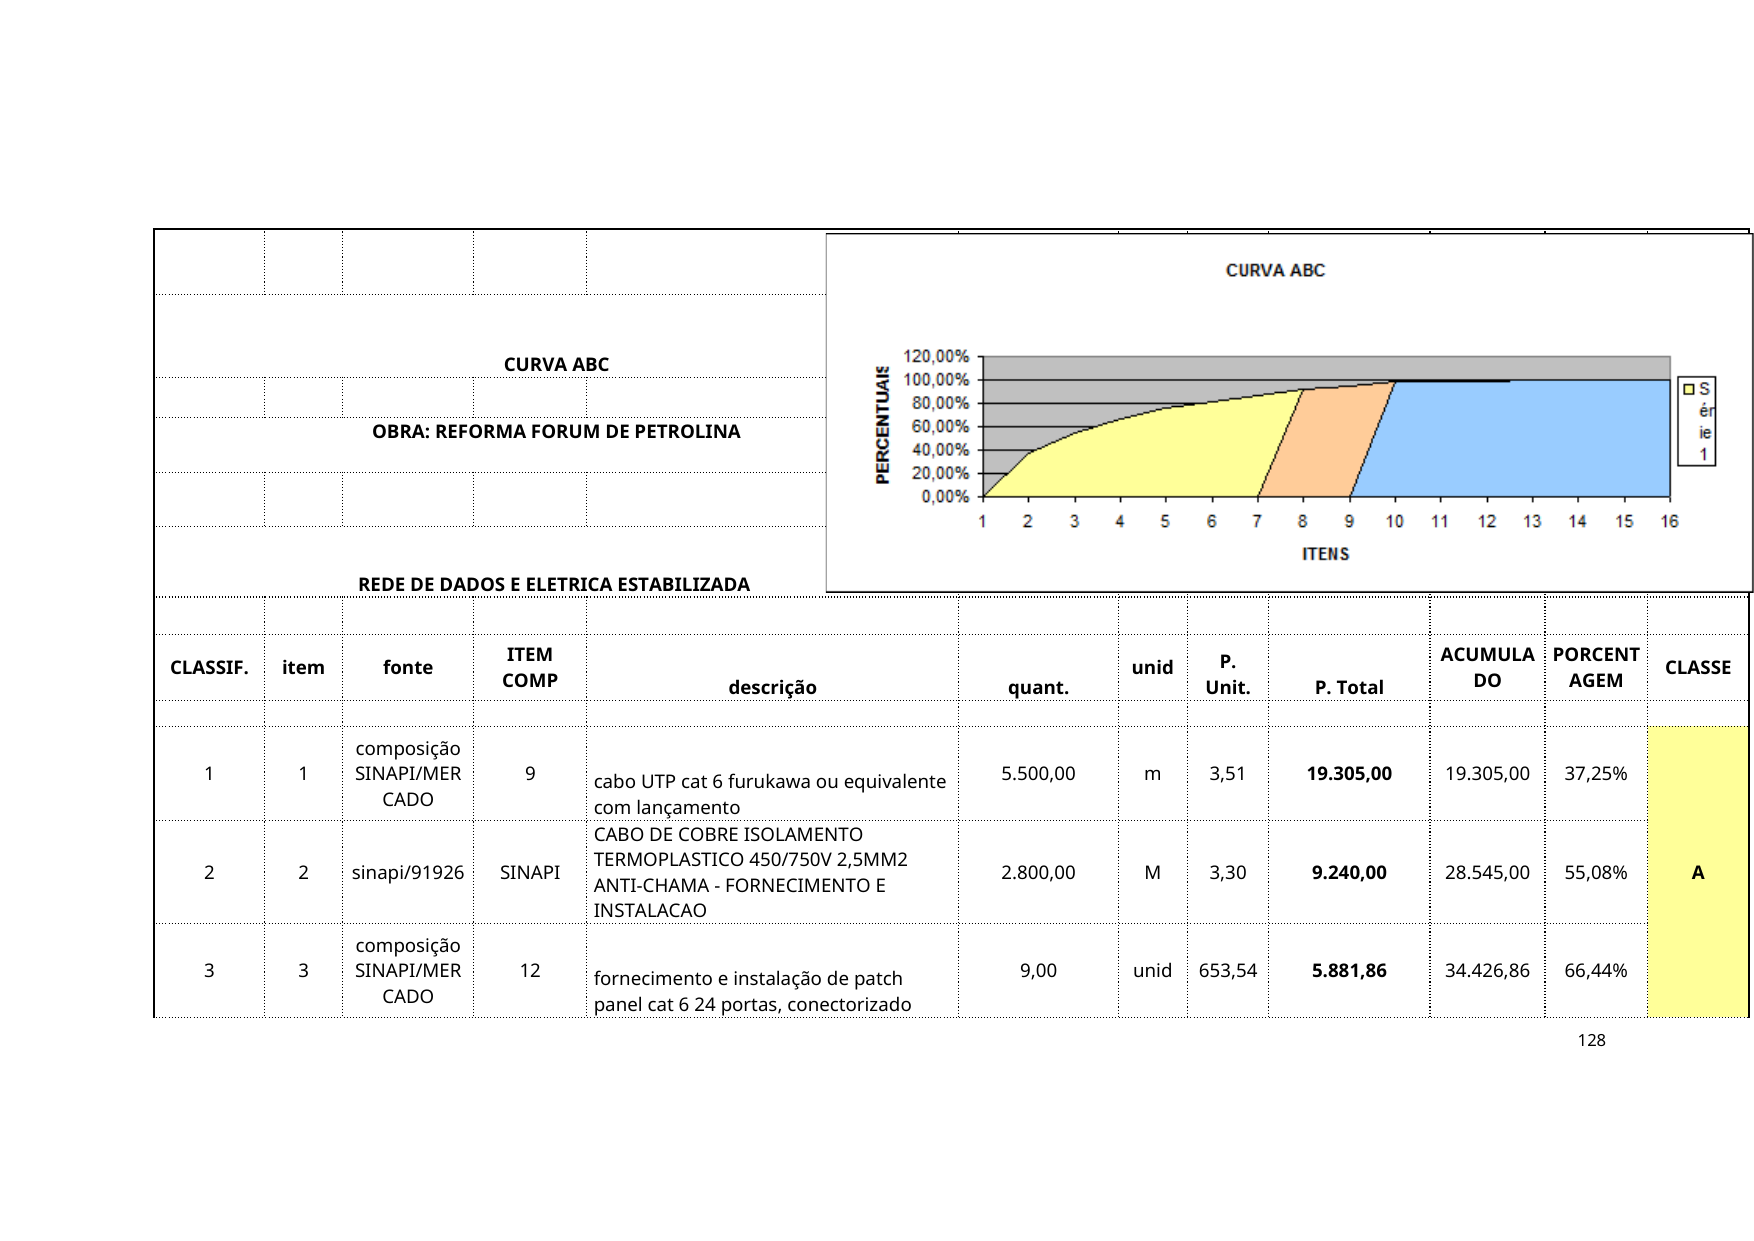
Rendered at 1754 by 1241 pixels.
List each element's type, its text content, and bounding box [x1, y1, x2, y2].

table_header [474, 230, 586, 294]
table_cell [343, 472, 474, 526]
table_cell 5.500,00 [959, 726, 1118, 820]
table_header [586, 230, 959, 294]
table_cell composição SINAPI/MERCADO [343, 923, 474, 1017]
table_cell [265, 700, 342, 726]
table_cell CURVA ABC [155, 294, 825, 377]
table_cell [586, 377, 825, 417]
table_cell CLASSE [1648, 634, 1748, 699]
table_cell 55,08% [1545, 820, 1647, 923]
table_cell PORCENTAGEM [1545, 634, 1647, 699]
table_cell [343, 596, 474, 634]
table_cell P. Unit. [1187, 634, 1269, 699]
table_cell [155, 700, 264, 726]
table_cell [1648, 596, 1748, 634]
table_cell 3,30 [1187, 820, 1269, 923]
table_header [155, 230, 264, 294]
table_cell SINAPI [474, 820, 586, 923]
table_cell [155, 472, 264, 526]
table_cell 9,00 [959, 923, 1118, 1017]
table_cell 1 [265, 726, 342, 820]
table_cell [265, 596, 342, 634]
table_header [265, 230, 342, 294]
table_cell 37,25% [1545, 726, 1647, 820]
table_cell 19.305,00 [1430, 726, 1545, 820]
table_cell descrição [586, 634, 959, 699]
table_cell CABO DE COBRE ISOLAMENTO TERMOPLASTICO 450/750V 2,5MM2 ANTI-CHAMA - FORNECIMENTO E INSTALACAO [586, 820, 959, 923]
table_header [343, 230, 474, 294]
table_cell m [1118, 726, 1187, 820]
table_cell unid [1118, 923, 1187, 1017]
table_cell [1269, 700, 1430, 726]
table_cell [155, 377, 264, 417]
table_cell [265, 472, 342, 526]
table_cell sinapi/91926 [343, 820, 474, 923]
table_cell 34.426,86 [1430, 923, 1545, 1017]
table_cell cabo UTP cat 6 furukawa ou equivalente com lançamento [586, 726, 959, 820]
table_cell [1545, 700, 1647, 726]
table_cell [1430, 596, 1545, 634]
table_cell 9 [474, 726, 586, 820]
table_cell REDE DE DADOS E ELETRICA ESTABILIZADA [155, 526, 959, 596]
table_cell fornecimento e instalação de patch panel cat 6 24 portas, conectorizado [586, 923, 959, 1017]
table_cell 66,44% [1545, 923, 1647, 1017]
table_cell ACUMULADO [1430, 634, 1545, 699]
table_cell unid [1118, 634, 1187, 699]
table_cell quant. [959, 634, 1118, 699]
table_cell 12 [474, 923, 586, 1017]
table_cell [959, 596, 1118, 634]
table_cell [959, 700, 1118, 726]
table_cell OBRA: REFORMA FORUM DE PETROLINA [155, 417, 825, 472]
table_cell item [265, 634, 342, 699]
table_cell [155, 596, 264, 634]
picture [825, 233, 1754, 593]
table_cell [1118, 700, 1187, 726]
table_cell 3 [265, 923, 342, 1017]
table_cell [474, 472, 586, 526]
table_cell [1545, 596, 1647, 634]
table_cell 653,54 [1187, 923, 1269, 1017]
table_cell composição SINAPI/MERCADO [343, 726, 474, 820]
table_cell 1 [155, 726, 264, 820]
table_cell [1187, 700, 1269, 726]
table_cell [1187, 596, 1269, 634]
table_cell fonte [343, 634, 474, 699]
table_cell 5.881,86 [1269, 923, 1430, 1017]
table_cell CLASSIF. [155, 634, 264, 699]
table_cell A [1648, 726, 1748, 1017]
table_cell [474, 700, 586, 726]
table_cell [265, 377, 342, 417]
table_cell [586, 472, 825, 526]
table_cell M [1118, 820, 1187, 923]
table_cell 19.305,00 [1269, 726, 1430, 820]
table_cell [474, 596, 586, 634]
table_cell [474, 377, 586, 417]
table_cell [1430, 700, 1545, 726]
table_cell [1118, 596, 1187, 634]
table_cell [1648, 700, 1748, 726]
table_cell P. Total [1269, 634, 1430, 699]
table_cell [1269, 596, 1430, 634]
table_cell 2 [265, 820, 342, 923]
table_cell 3 [155, 923, 264, 1017]
table_cell 9.240,00 [1269, 820, 1430, 923]
table_cell ITEM COMP [474, 634, 586, 699]
table_cell 3,51 [1187, 726, 1269, 820]
table_cell 2 [155, 820, 264, 923]
table_cell [343, 700, 474, 726]
table_cell [586, 700, 959, 726]
table_cell [343, 377, 474, 417]
table_cell 28.545,00 [1430, 820, 1545, 923]
table_cell [586, 596, 959, 634]
table_cell 2.800,00 [959, 820, 1118, 923]
